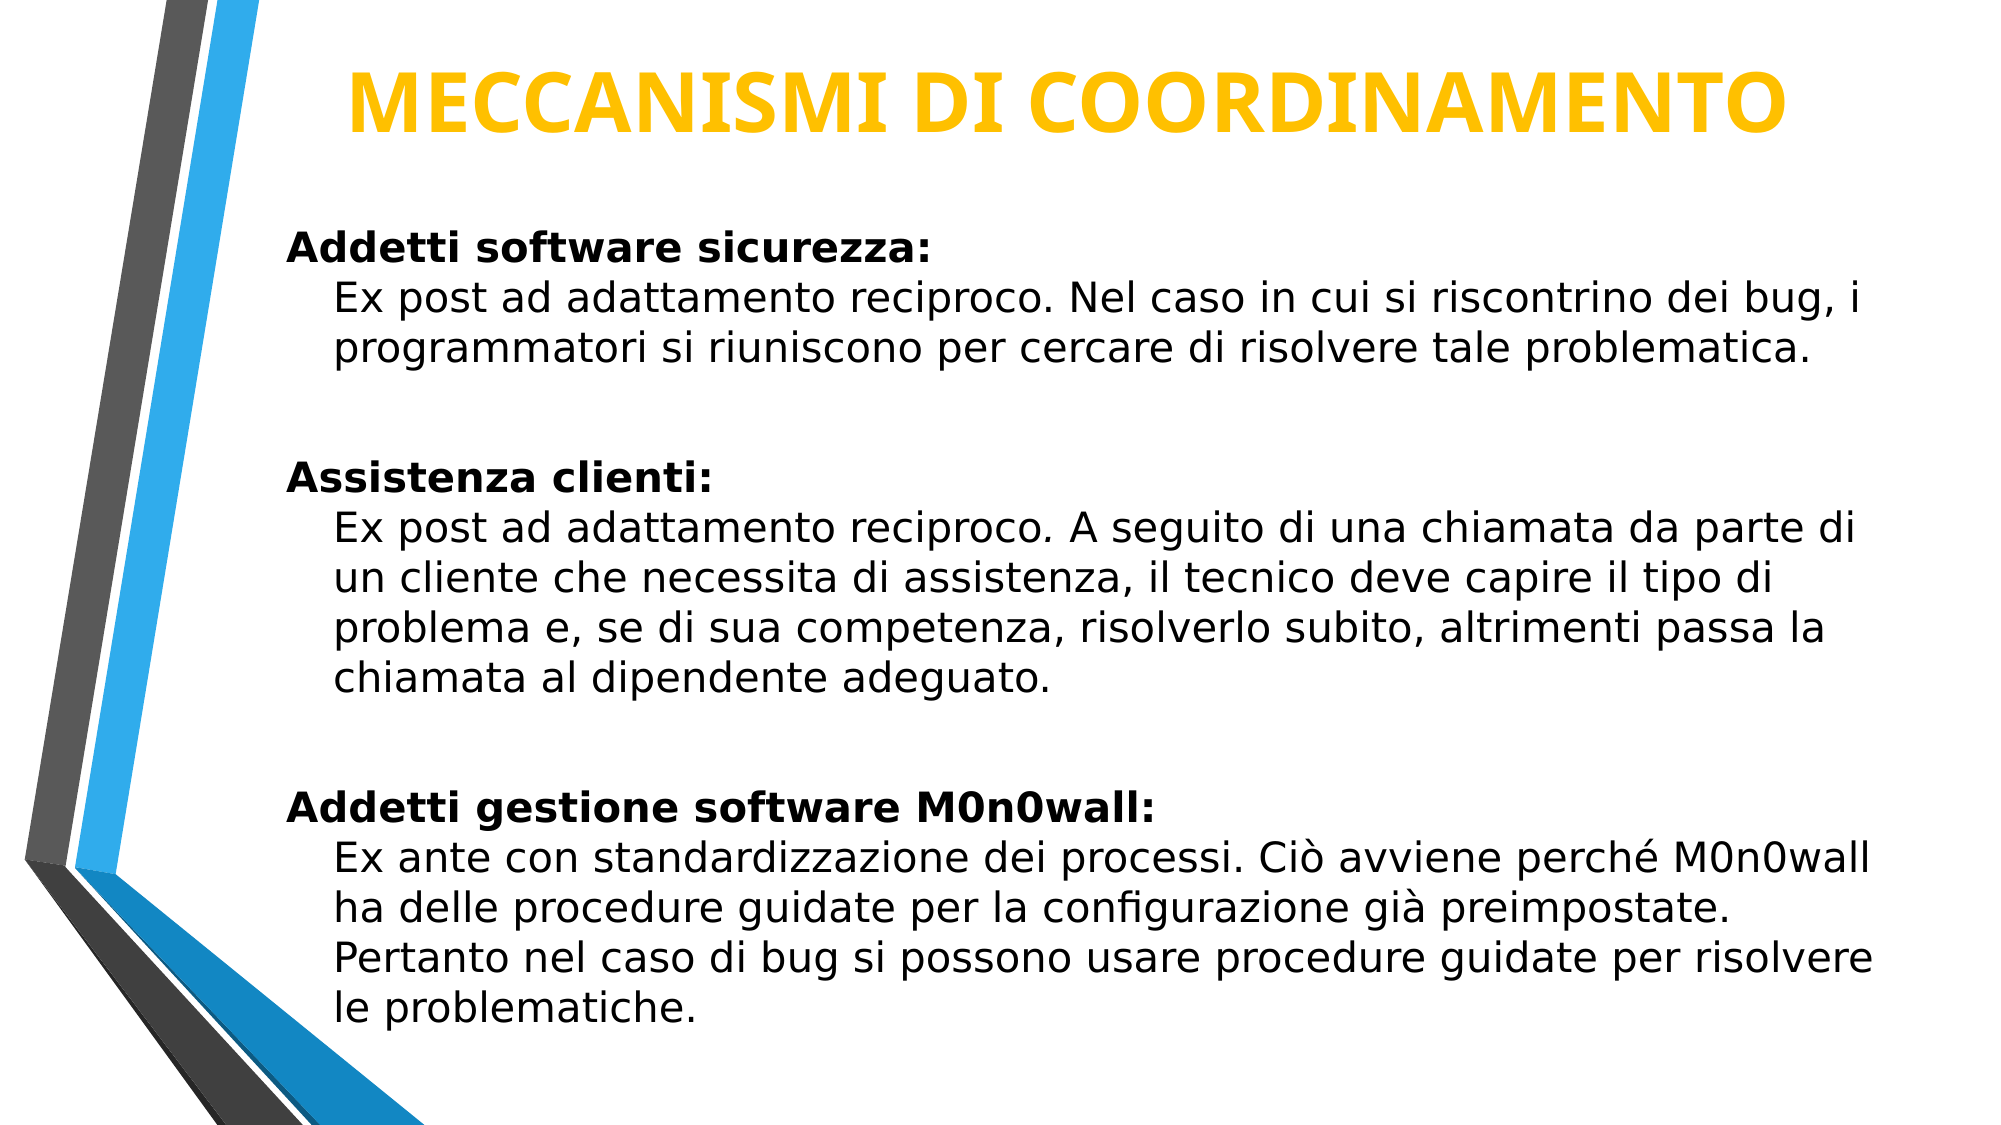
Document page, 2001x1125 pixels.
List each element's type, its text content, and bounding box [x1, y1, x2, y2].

title MECCANISMI DI COORDINAMENTO [246, 35, 1890, 164]
list Addetti software sicurezza: Ex post ad adattamento reciproco. Nel caso in cui si riscontrino dei bug, i programmatori si riuniscono per cercare di risolvere tale problematica. Assistenza clienti: Ex post ad adattamento reciproco. A seguito di una chiamata da parte di un cliente che necessita di assistenza, il tecnico deve capire il tipo di problema e, se di sua competenza, risolverlo subito, altrimenti passa la chiamata al dipendente adeguato. Addetti gestione software M0n0wall: Ex ante con standardizzazione dei processi. Ciò avviene perché M0n0wall ha delle procedure guidate per la configurazione già preimpostate. Pertanto nel caso di bug si possono usare procedure guidate per risolvere le problematiche. [224, 200, 1914, 1052]
